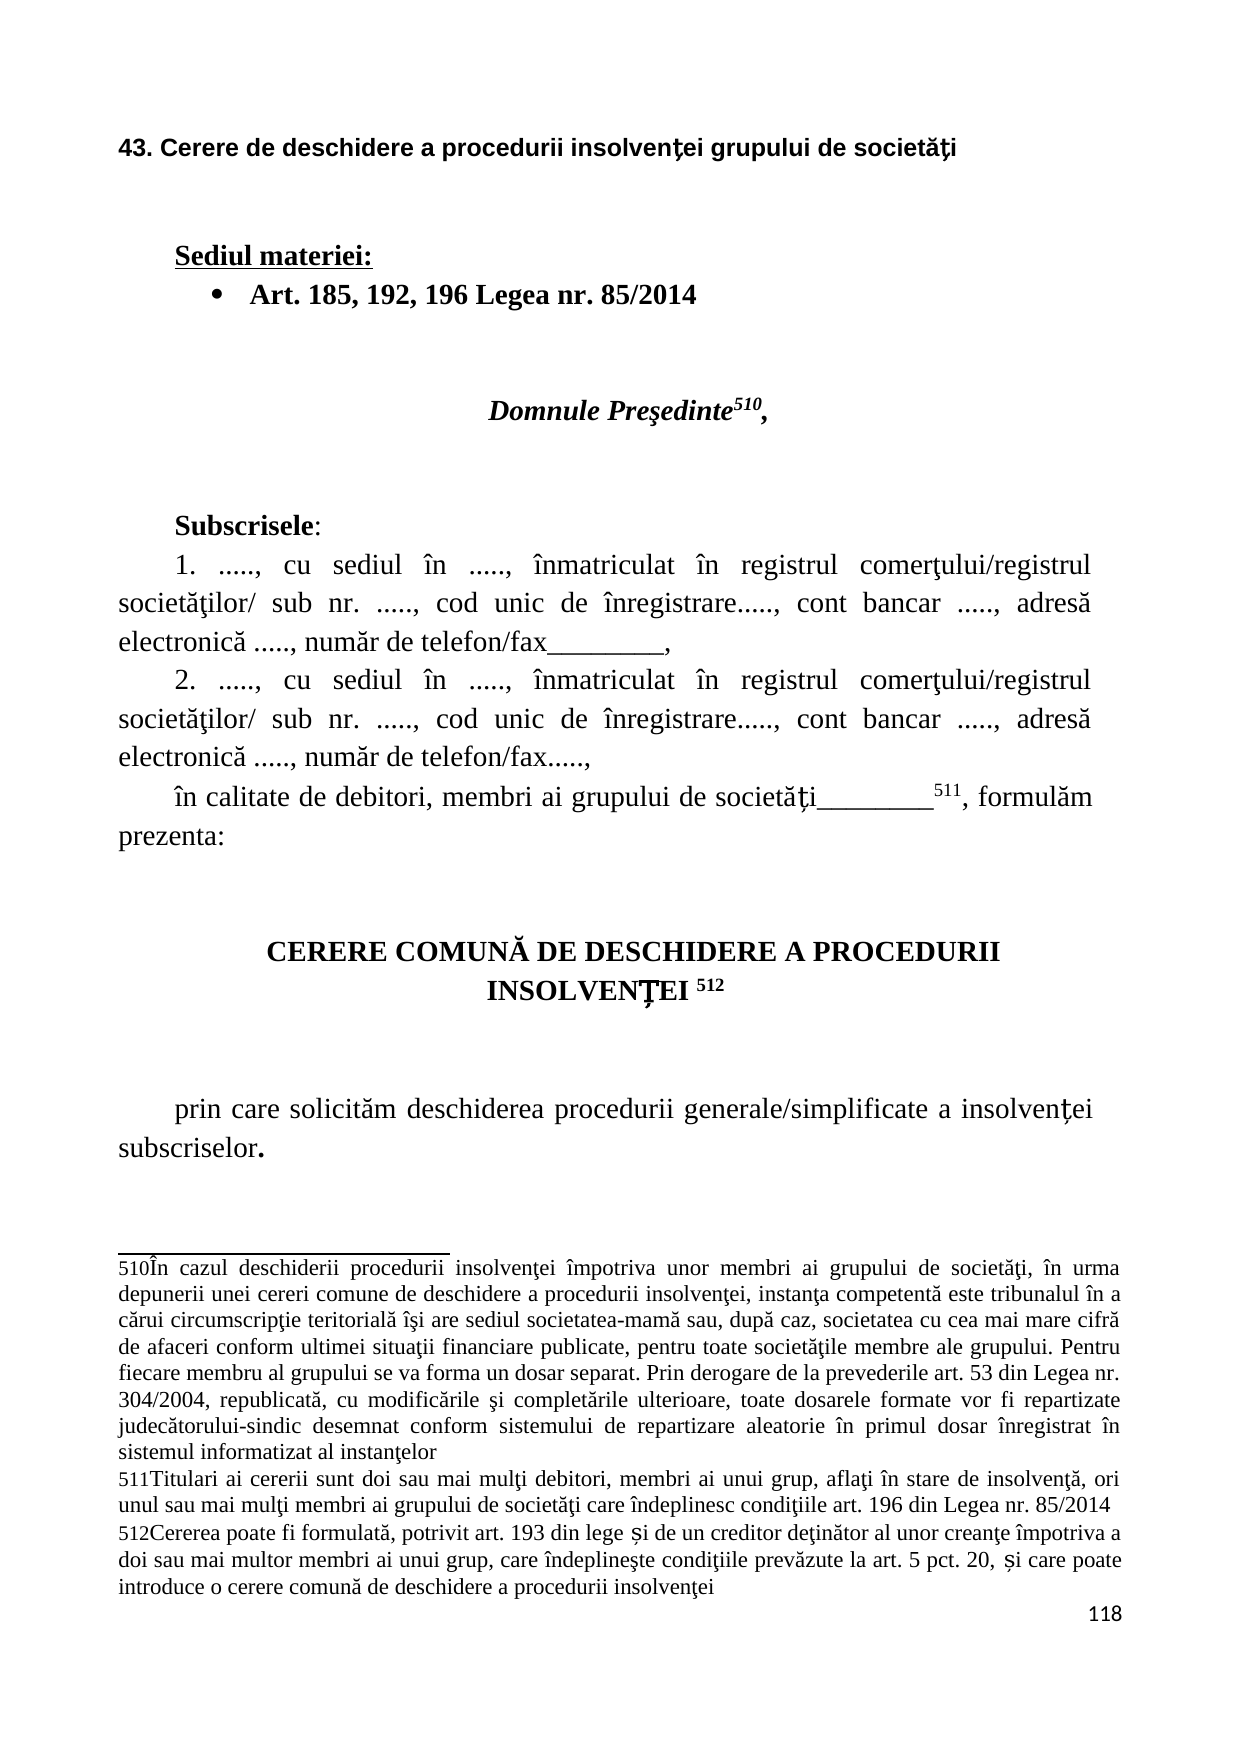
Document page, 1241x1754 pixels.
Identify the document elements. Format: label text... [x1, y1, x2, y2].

text Subscrisele: [118, 508, 1093, 542]
text Domnule Preşedinte, [118, 393, 1093, 426]
text în calitate de debitori, membri ai grupului de societăți________, formulăm prezenta: [118, 778, 1093, 852]
list Art. 185, 192, 196 Legea nr. 85/2014 [212, 277, 1122, 311]
subtitle 43. Cerere de deschidere a procedurii insolvenței grupului de societăți [118, 131, 1122, 161]
text prin care solicităm deschiderea procedurii generale/simplificate a insolvenței subscriselor. [118, 1090, 1093, 1164]
text 2. ....., cu sediul în ....., înmatriculat în registrul comerţului/registrul societăţilor/ sub nr. ....., cod unic de înregistrare....., cont bancar ....., adresă electronică ....., număr de telefon/fax....., [118, 662, 1093, 773]
text CERERE COMUNĂ DE DESCHIDERE A PROCEDURII INSOLVENȚEI [118, 934, 1093, 1008]
text Cererea poate fi formulată, potrivit art. 193 din lege și de un creditor deţinător al unor creanţe împotriva a doi sau mai multor membri ai unui grup, care îndeplineşte condiţiile prevăzute la art. 5 pct. 20, și care poate introduce o cerere comună de deschidere a procedurii insolvenţei [118, 1517, 1122, 1599]
text 1. ....., cu sediul în ....., înmatriculat în registrul comerţului/registrul societăţilor/ sub nr. ....., cod unic de înregistrare....., cont bancar ....., adresă electronică ....., număr de telefon/fax________, [118, 547, 1093, 657]
text Sediul materiei: [118, 238, 1122, 272]
text Titulari ai cererii sunt doi sau mai mulţi debitori, membri ai unui grup, aflaţi în stare de insolvenţă, ori unul sau mai mulţi membri ai grupului de societăţi care îndeplinesc condiţiile art. 196 din Legea nr. 85/2014 [118, 1465, 1122, 1517]
text În cazul deschiderii procedurii insolvenţei împotriva unor membri ai grupului de societăţi, în urma depunerii unei cereri comune de deschidere a procedurii insolvenţei, instanţa competentă este tribunalul în a cărui circumscripţie teritorială îşi are sediul societatea-mamă sau, după caz, societatea cu cea mai mare cifră de afaceri conform ultimei situaţii financiare publicate, pentru toate societăţile membre ale grupului. Pentru fiecare membru al grupului se va forma un dosar separat. Prin derogare de la prevederile art. 53 din Legea nr. 304/2004, republicată, cu modificările şi completările ulterioare, toate dosarele formate vor fi repartizate judecătorului-sindic desemnat conform sistemului de repartizare aleatorie în primul dosar înregistrat în sistemul informatizat al instanţelor [118, 1254, 1122, 1465]
